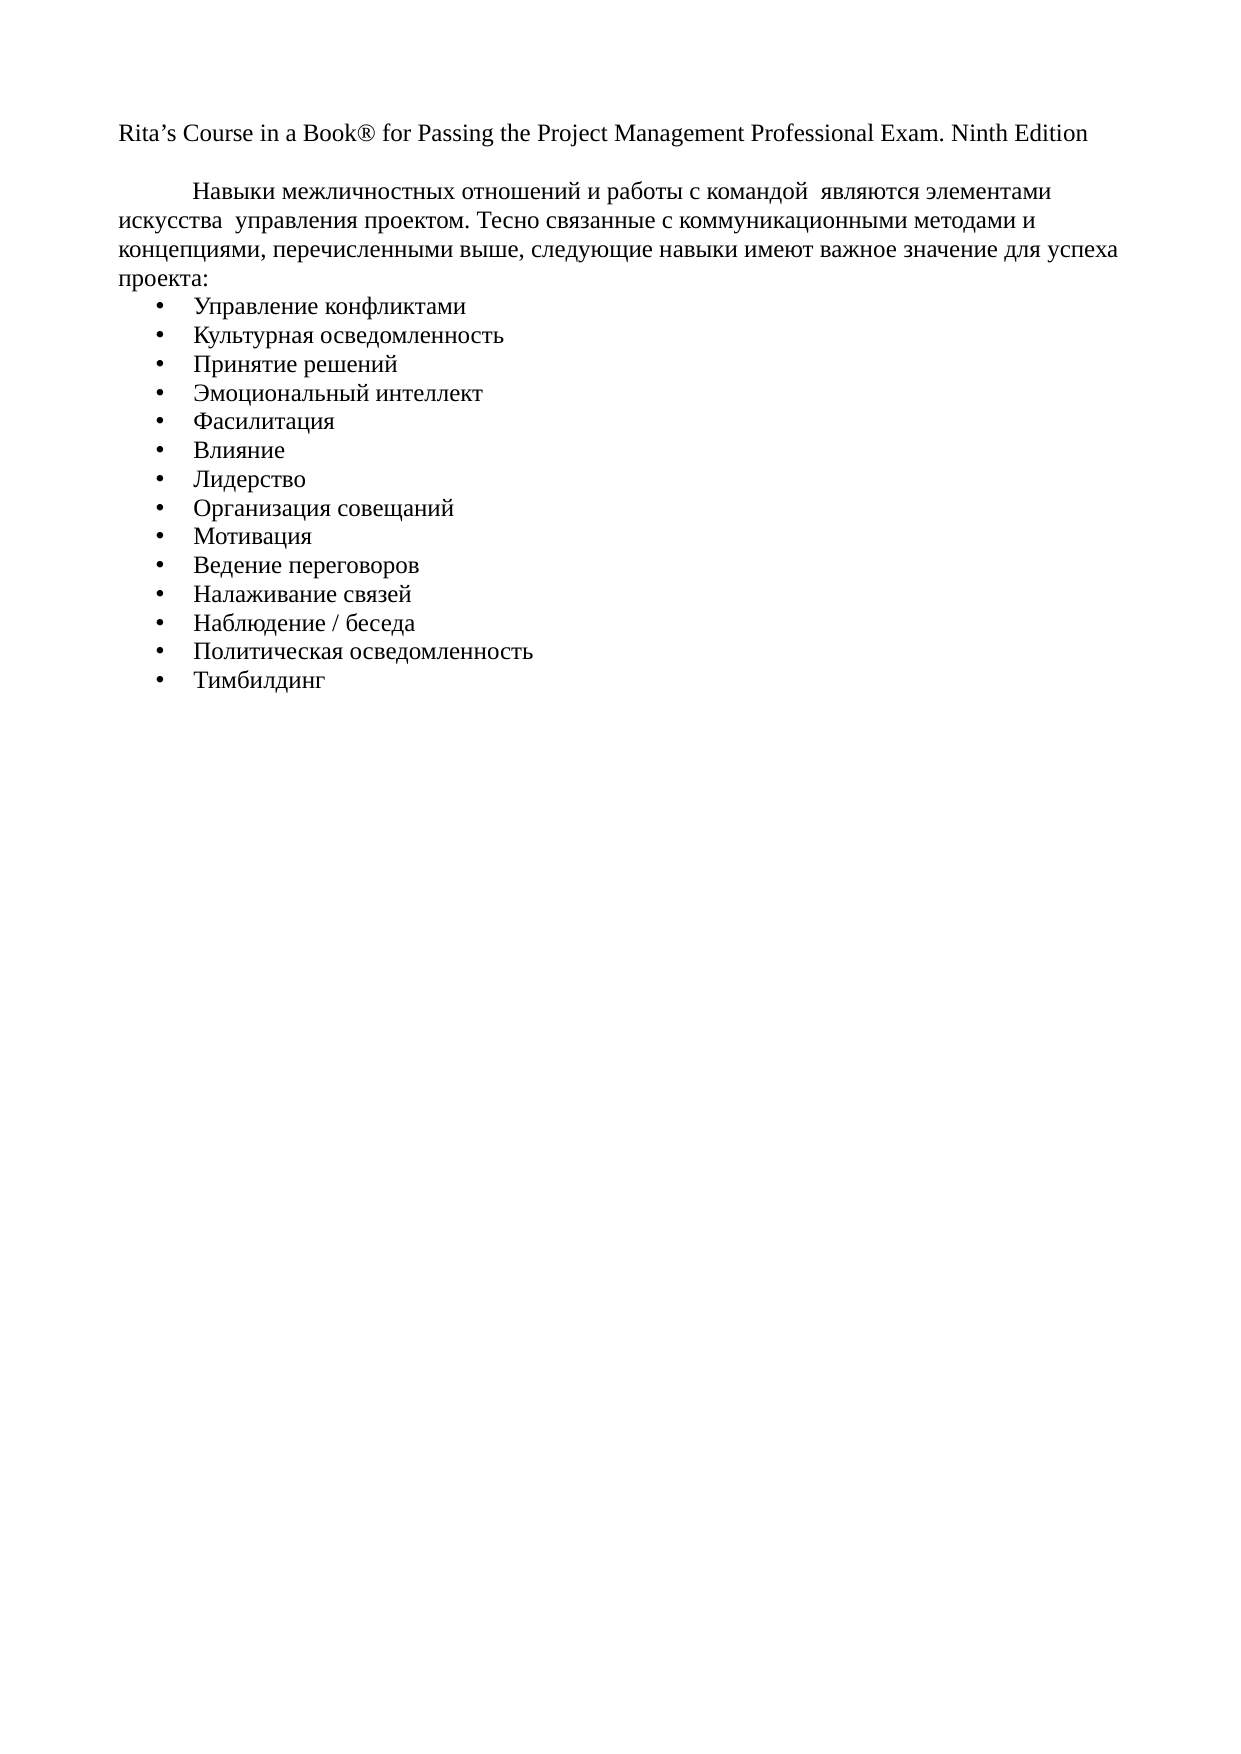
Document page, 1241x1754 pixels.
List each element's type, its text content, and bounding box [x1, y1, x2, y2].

list Тимбилдинг [156, 665, 1122, 694]
text Навыки межличностных отношений и работы с командой являются элементами искусства управления проектом. Тесно связанные с коммуникационными методами и концепциями, перечисленными выше, следующие навыки имеют важное значение для успеха проекта: [118, 176, 1122, 291]
list Лидерство [156, 464, 1122, 493]
list Политическая осведомленность [156, 636, 1122, 665]
list Культурная осведомленность [156, 320, 1122, 349]
list Управление конфликтами [156, 291, 1122, 320]
list Организация совещаний [156, 493, 1122, 521]
list Принятие решений [156, 349, 1122, 378]
list Мотивация [156, 521, 1122, 550]
list Эмоциональный интеллект [156, 378, 1122, 406]
list Влияние [156, 435, 1122, 464]
list Фасилитация [156, 406, 1122, 435]
list Наблюдение / беседа [156, 608, 1122, 636]
list Налаживание связей [156, 579, 1122, 608]
list Ведение переговоров [156, 550, 1122, 579]
